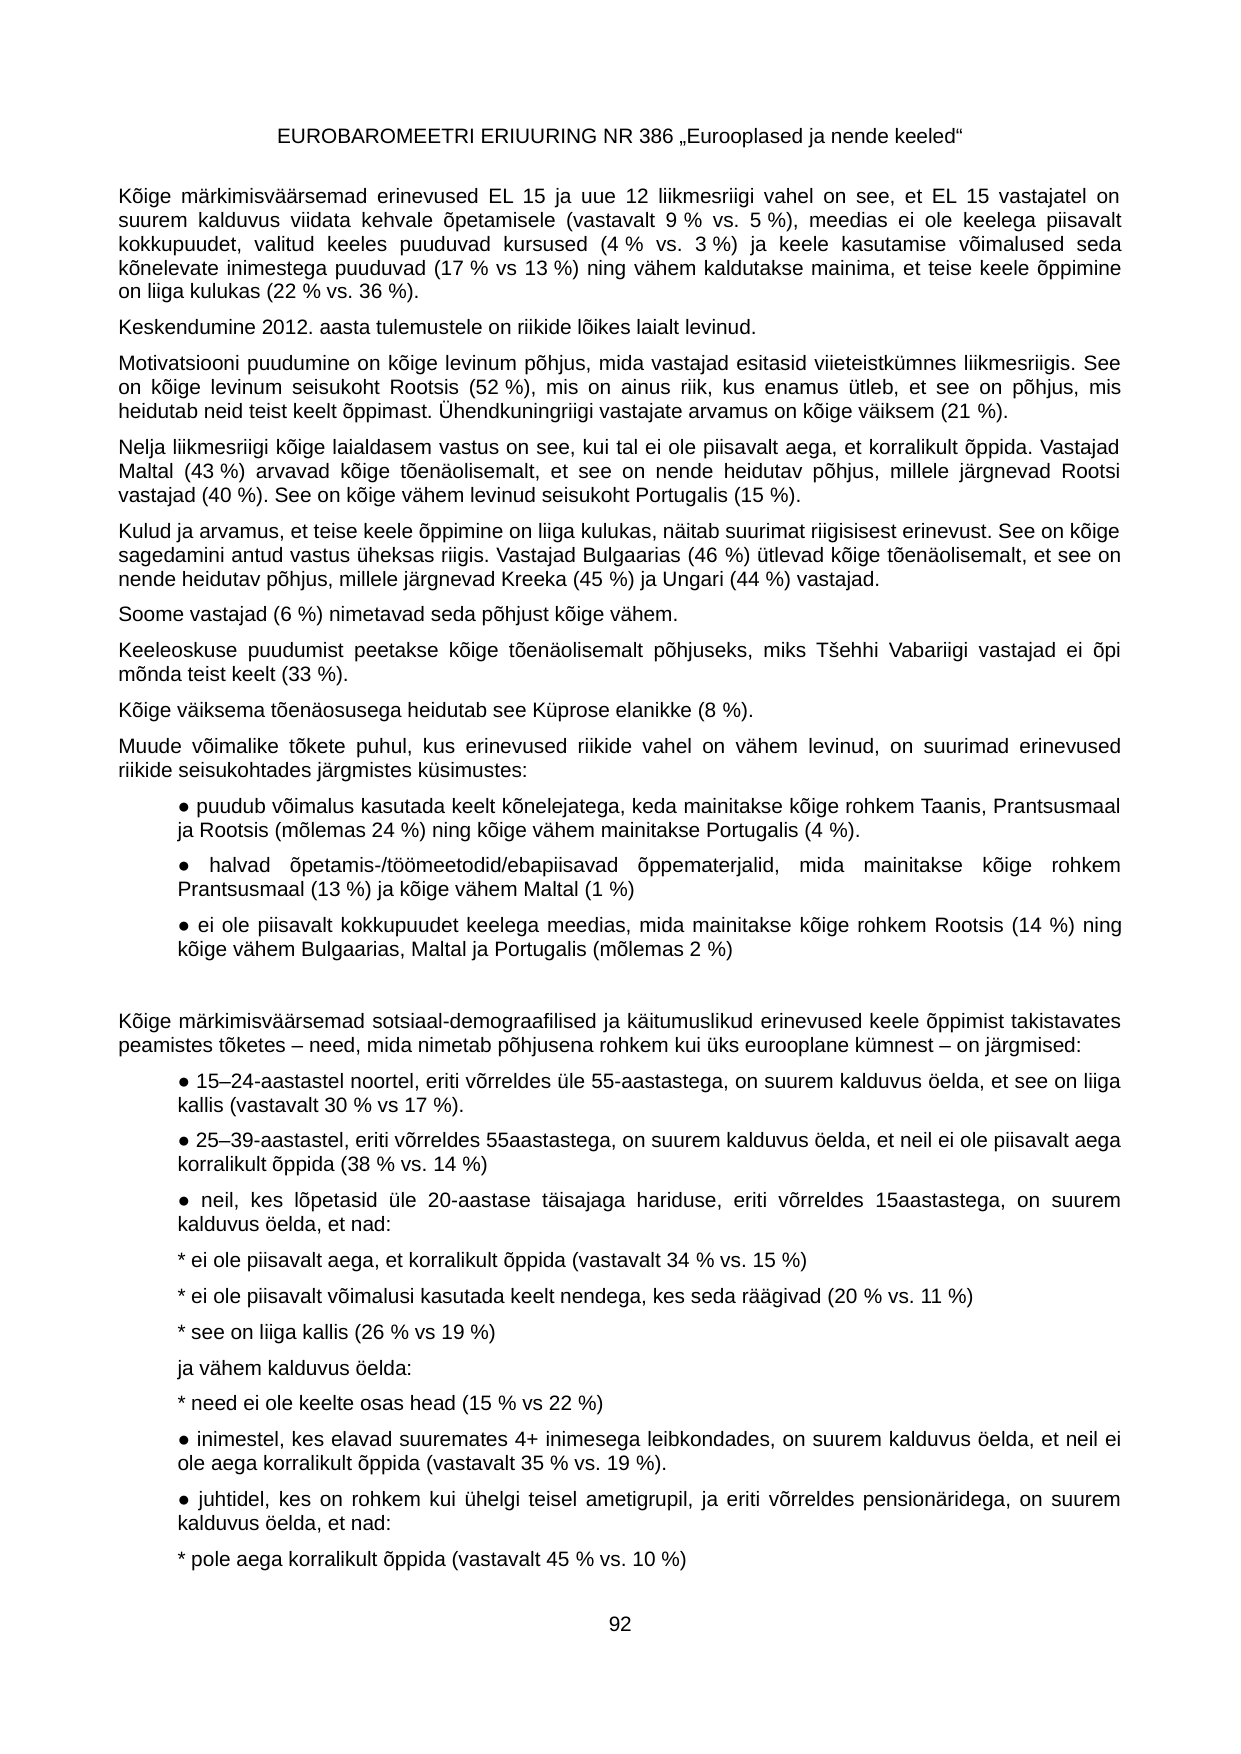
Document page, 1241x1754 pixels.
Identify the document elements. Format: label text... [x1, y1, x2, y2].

text ● neil, kes lõpetasid üle 20-aastase täisajaga hariduse, eriti võrreldes 15aastastega, on suurem kalduvus öelda, et nad: [177, 1188, 1122, 1236]
text * see on liiga kallis (26 % vs 19 %) [177, 1319, 1122, 1343]
text ja vähem kalduvus öelda: [177, 1355, 1122, 1379]
text ● puudub võimalus kasutada keelt kõnelejatega, keda mainitakse kõige rohkem Taanis, Prantsusmaal ja Rootsis (mõlemas 24 %) ning kõige vähem mainitakse Portugalis (4 %). [177, 793, 1122, 841]
text Kõige märkimisväärsemad sotsiaal-demograafilised ja käitumuslikud erinevused keele õppimist takistavates peamistes tõketes – need, mida nimetab põhjusena rohkem kui üks eurooplane kümnest – on järgmised: [118, 1009, 1122, 1057]
text ● 25–39-aastastel, eriti võrreldes 55aastastega, on suurem kalduvus öelda, et neil ei ole piisavalt aega korralikult õppida (38 % vs. 14 %) [177, 1128, 1122, 1176]
text * need ei ole keelte osas head (15 % vs 22 %) [177, 1391, 1122, 1415]
text Nelja liikmesriigi kõige laialdasem vastus on see, kui tal ei ole piisavalt aega, et korralikult õppida. Vastajad Maltal (43 %) arvavad kõige tõenäolisemalt, et see on nende heidutav põhjus, millele järgnevad Rootsi vastajad (40 %). See on kõige vähem levinud seisukoht Portugalis (15 %). [118, 435, 1122, 507]
text ● inimestel, kes elavad suuremates 4+ inimesega leibkondades, on suurem kalduvus öelda, et neil ei ole aega korralikult õppida (vastavalt 35 % vs. 19 %). [177, 1427, 1122, 1475]
text * ei ole piisavalt võimalusi kasutada keelt nendega, kes seda räägivad (20 % vs. 11 %) [177, 1284, 1122, 1308]
text Muude võimalike tõkete puhul, kus erinevused riikide vahel on vähem levinud, on suurimad erinevused riikide seisukohtades järgmistes küsimustes: [118, 734, 1122, 782]
text ● ei ole piisavalt kokkupuudet keelega meedias, mida mainitakse kõige rohkem Rootsis (14 %) ning kõige vähem Bulgaarias, Maltal ja Portugalis (mõlemas 2 %) [177, 913, 1122, 961]
text Kõige märkimisväärsemad erinevused EL 15 ja uue 12 liikmesriigi vahel on see, et EL 15 vastajatel on suurem kalduvus viidata kehvale õpetamisele (vastavalt 9 % vs. 5 %), meedias ei ole keelega piisavalt kokkupuudet, valitud keeles puuduvad kursused (4 % vs. 3 %) ja keele kasutamise võimalused seda kõnelevate inimestega puuduvad (17 % vs 13 %) ning vähem kaldutakse mainima, et teise keele õppimine on liiga kulukas (22 % vs. 36 %). [118, 183, 1122, 303]
text Keskendumine 2012. aasta tulemustele on riikide lõikes laialt levinud. [118, 315, 1122, 339]
text ● halvad õpetamis-/töömeetodid/ebapiisavad õppematerjalid, mida mainitakse kõige rohkem Prantsusmaal (13 %) ja kõige vähem Maltal (1 %) [177, 853, 1122, 901]
text * ei ole piisavalt aega, et korralikult õppida (vastavalt 34 % vs. 15 %) [177, 1248, 1122, 1272]
text Motivatsiooni puudumine on kõige levinum põhjus, mida vastajad esitasid viieteistkümnes liikmesriigis. See on kõige levinum seisukoht Rootsis (52 %), mis on ainus riik, kus enamus ütleb, et see on põhjus, mis heidutab neid teist keelt õppimast. Ühendkuningriigi vastajate arvamus on kõige väiksem (21 %). [118, 351, 1122, 423]
text ● 15–24-aastastel noortel, eriti võrreldes üle 55-aastastega, on suurem kalduvus öelda, et see on liiga kallis (vastavalt 30 % vs 17 %). [177, 1068, 1122, 1116]
text ● juhtidel, kes on rohkem kui ühelgi teisel ametigrupil, ja eriti võrreldes pensionäridega, on suurem kalduvus öelda, et nad: [177, 1487, 1122, 1535]
text * pole aega korralikult õppida (vastavalt 45 % vs. 10 %) [177, 1547, 1122, 1571]
text Kulud ja arvamus, et teise keele õppimine on liiga kulukas, näitab suurimat riigisisest erinevust. See on kõige sagedamini antud vastus üheksas riigis. Vastajad Bulgaarias (46 %) ütlevad kõige tõenäolisemalt, et see on nende heidutav põhjus, millele järgnevad Kreeka (45 %) ja Ungari (44 %) vastajad. [118, 518, 1122, 590]
text Soome vastajad (6 %) nimetavad seda põhjust kõige vähem. [118, 602, 1122, 626]
text Kõige väiksema tõenäosusega heidutab see Küprose elanikke (8 %). [118, 698, 1122, 722]
text Keeleoskuse puudumist peetakse kõige tõenäolisemalt põhjuseks, miks Tšehhi Vabariigi vastajad ei õpi mõnda teist keelt (33 %). [118, 638, 1122, 686]
